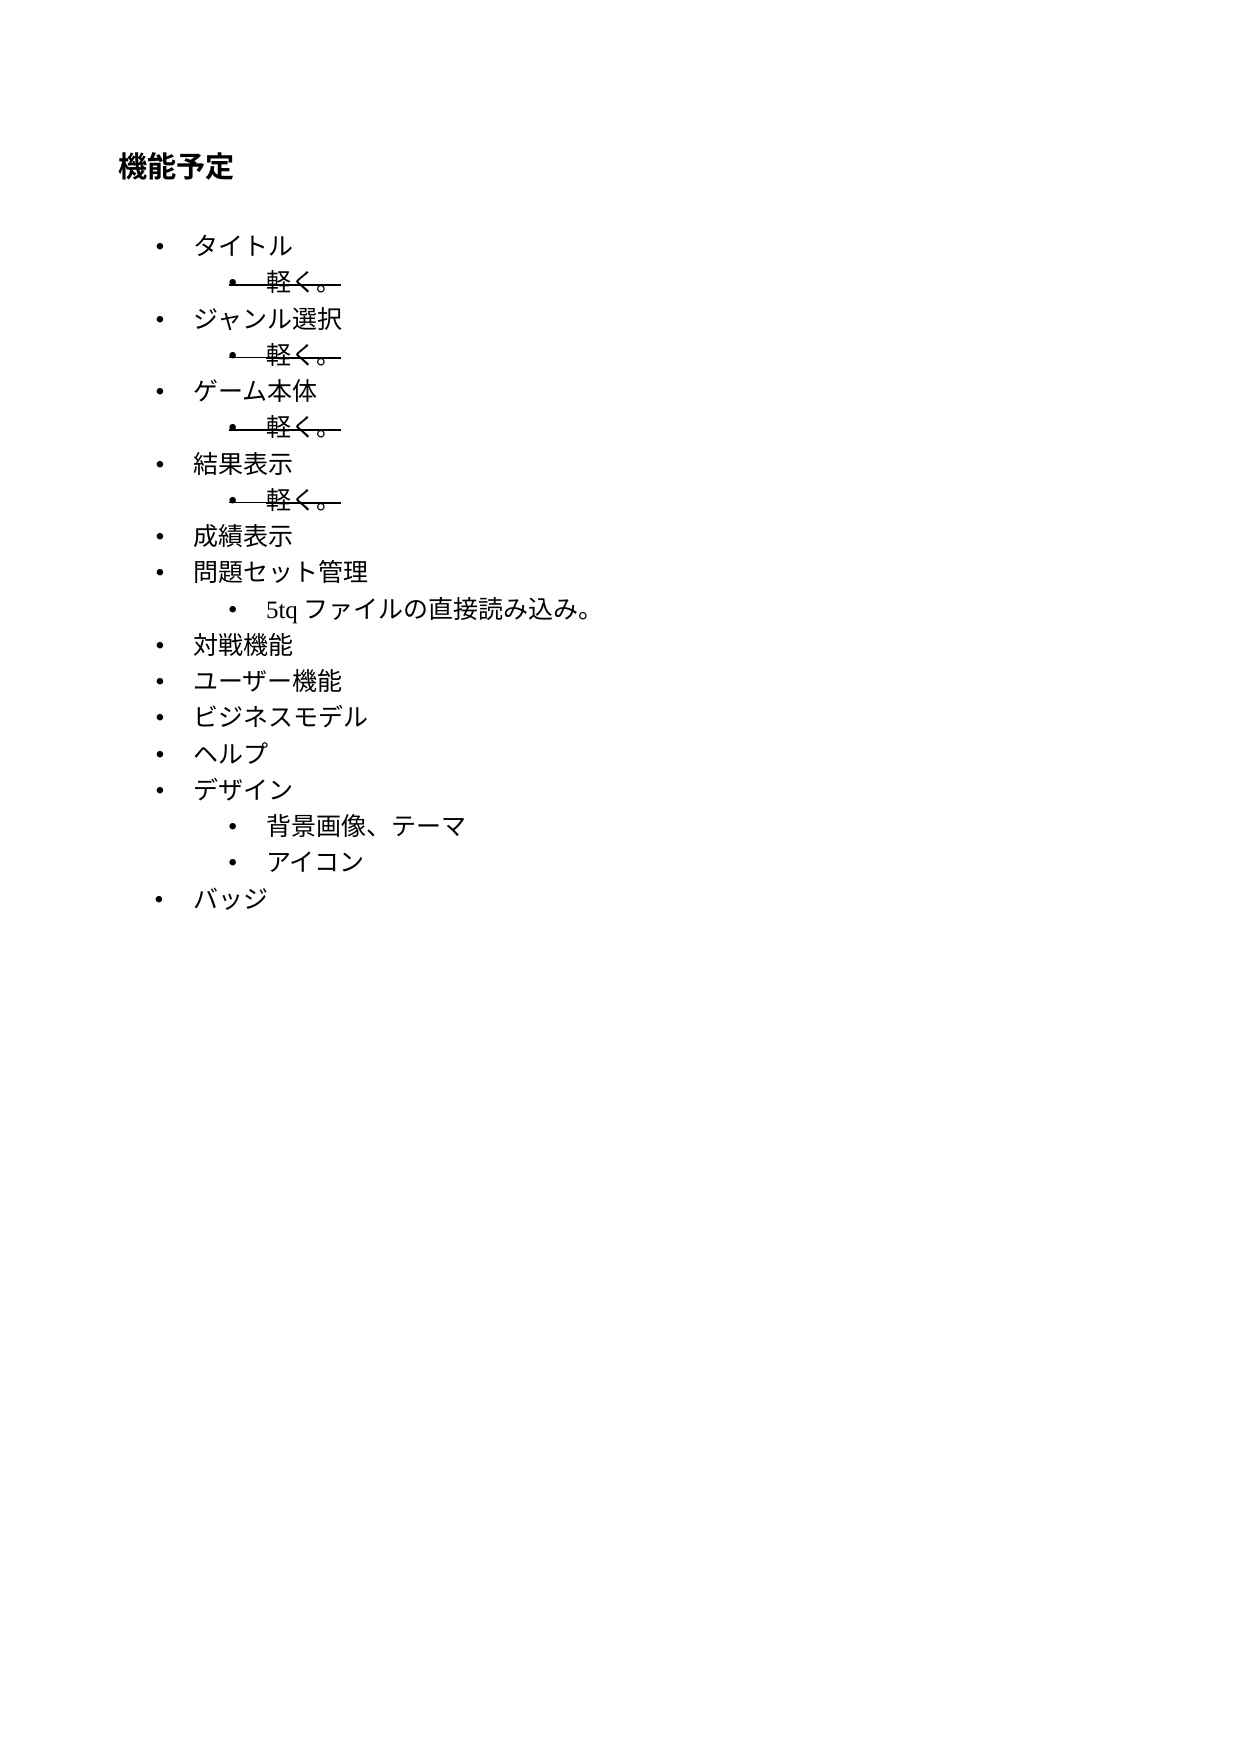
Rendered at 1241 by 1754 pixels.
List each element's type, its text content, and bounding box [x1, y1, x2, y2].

list 背景画像、テーマ [228, 807, 1122, 843]
list ビジネスモデル [156, 698, 1122, 734]
list ジャンル選択 [156, 299, 1122, 335]
list アイコン [228, 843, 1122, 879]
list 軽く。 [228, 408, 1122, 444]
list 対戦機能 [156, 625, 1122, 662]
list バッジ [154, 879, 1122, 915]
list 5tqファイルの直接読み込み。 [228, 589, 1122, 625]
list ゲーム本体 [156, 372, 1122, 408]
list 問題セット管理 [156, 553, 1122, 589]
list タイトル [156, 227, 1122, 263]
list デザイン [156, 770, 1122, 807]
list 成績表示 [156, 517, 1122, 553]
list 結果表示 [156, 444, 1122, 480]
list 軽く。 [228, 263, 1122, 299]
list ヘルプ [156, 734, 1122, 770]
subtitle 機能予定 [118, 143, 1122, 185]
list 軽く。 [228, 335, 1122, 372]
list ユーザー機能 [156, 662, 1122, 698]
list 軽く。 [228, 480, 1122, 517]
